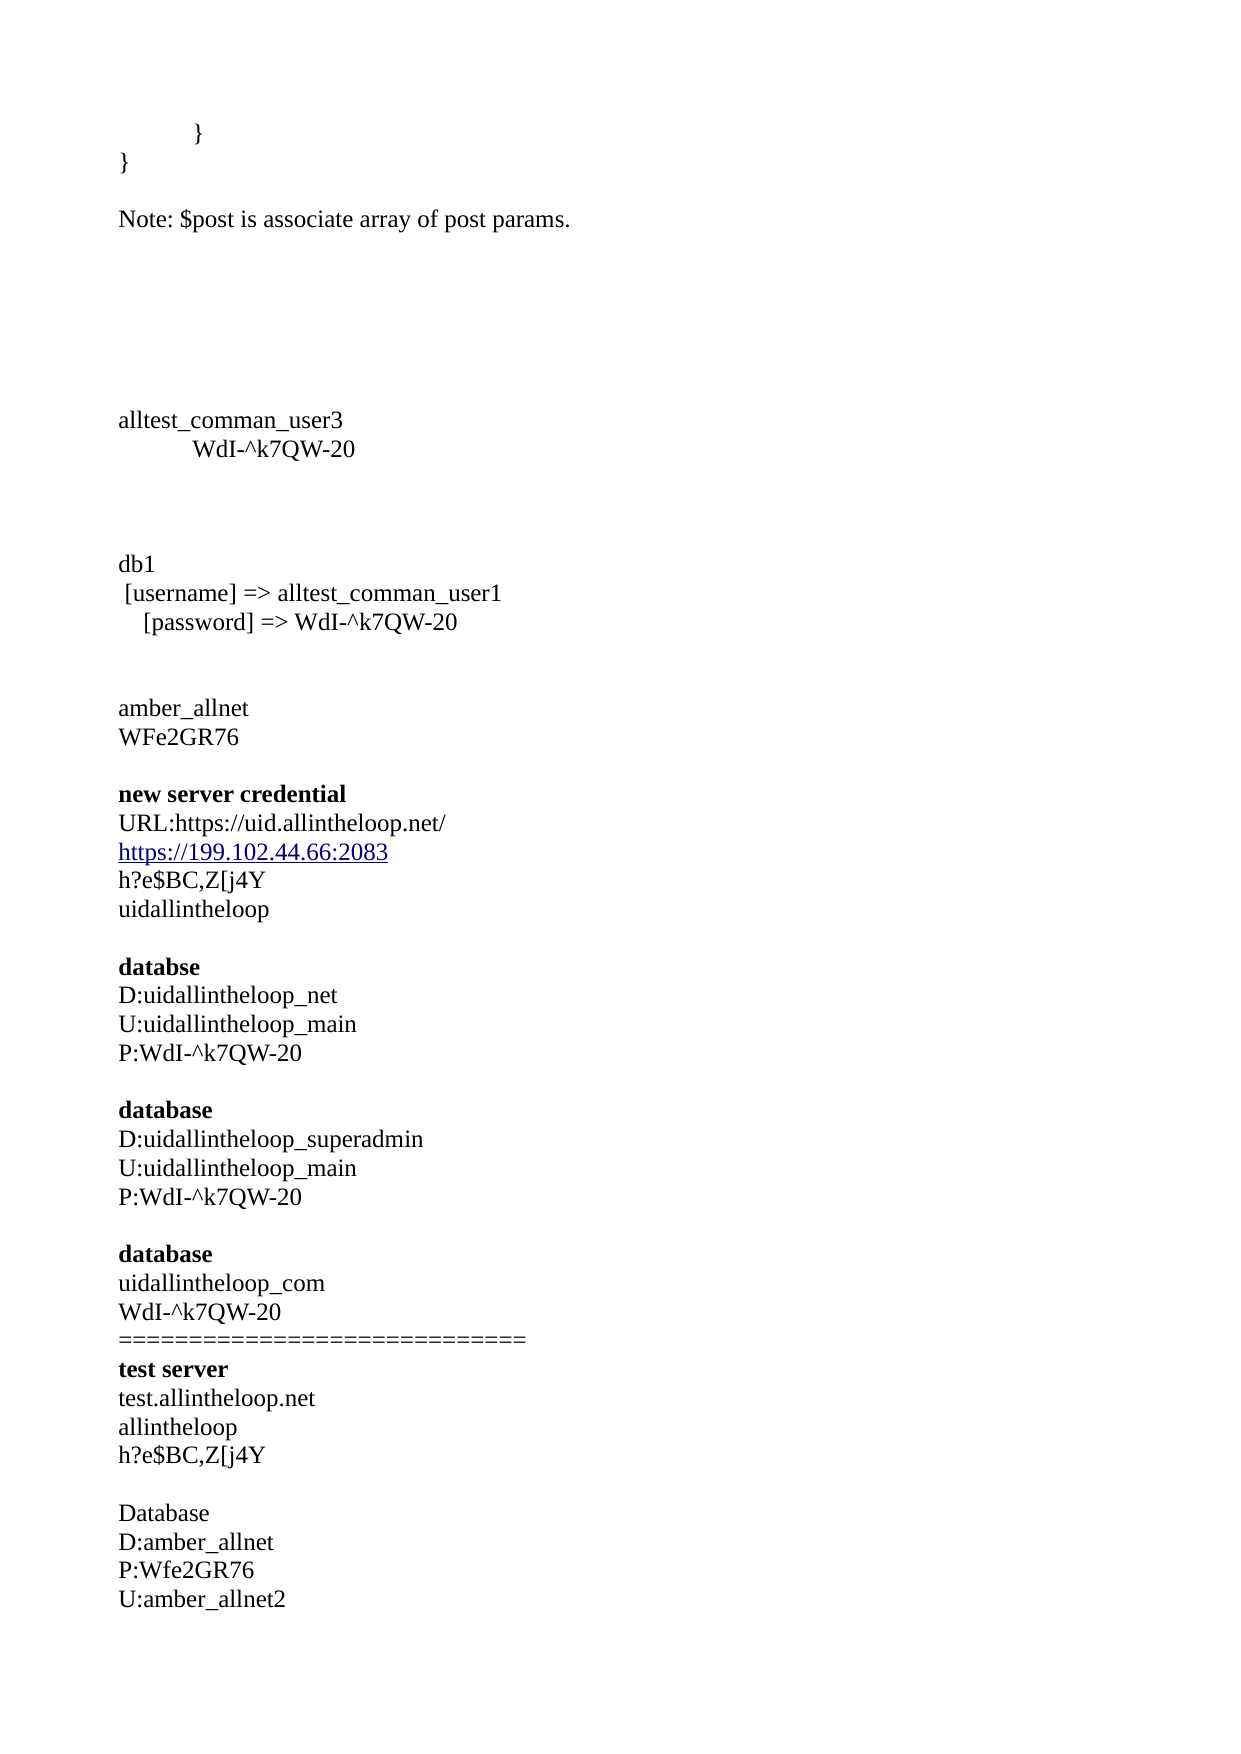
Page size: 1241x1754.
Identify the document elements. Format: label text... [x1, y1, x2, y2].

text D:uidallintheloop_net [118, 981, 1122, 1009]
text uidallintheloop_com [118, 1268, 1122, 1297]
text Note: $post is associate array of post params. [118, 204, 1122, 233]
text db1 [118, 549, 1122, 578]
text WFe2GR76 [118, 722, 1122, 751]
text P:WdI-^k7QW-20 [118, 1038, 1122, 1067]
text h?e$BC,Z[j4Y [118, 1441, 1122, 1469]
text h?e$BC,Z[j4Y [118, 866, 1122, 894]
text P:Wfe2GR76 [118, 1556, 1122, 1584]
text amber_allnet [118, 693, 1122, 722]
text U:uidallintheloop_main [118, 1009, 1122, 1038]
text allintheloop [118, 1412, 1122, 1441]
text databse [118, 952, 1122, 981]
text Database [118, 1498, 1122, 1527]
text alltest_comman_user3 [118, 406, 1122, 434]
text D:amber_allnet [118, 1527, 1122, 1556]
text WdI-^k7QW-20 [118, 434, 1122, 463]
text U:uidallintheloop_main [118, 1153, 1122, 1182]
text new server credential [118, 779, 1122, 808]
text URL:https://uid.allintheloop.net/ [118, 808, 1122, 837]
text U:amber_allnet2 [118, 1584, 1122, 1613]
text test.allintheloop.net [118, 1383, 1122, 1412]
text ============================= [118, 1326, 1122, 1354]
text P:WdI-^k7QW-20 [118, 1182, 1122, 1211]
text https://199.102.44.66:2083 [118, 837, 1122, 866]
text database [118, 1096, 1122, 1124]
text [password] => WdI-^k7QW-20 [118, 607, 1122, 636]
text database [118, 1239, 1122, 1268]
text [username] => alltest_comman_user1 [118, 578, 1122, 607]
text } [118, 118, 1122, 147]
text } [118, 147, 1122, 176]
text D:uidallintheloop_superadmin [118, 1124, 1122, 1153]
text test server [118, 1354, 1122, 1383]
text uidallintheloop [118, 894, 1122, 923]
text WdI-^k7QW-20 [118, 1297, 1122, 1326]
